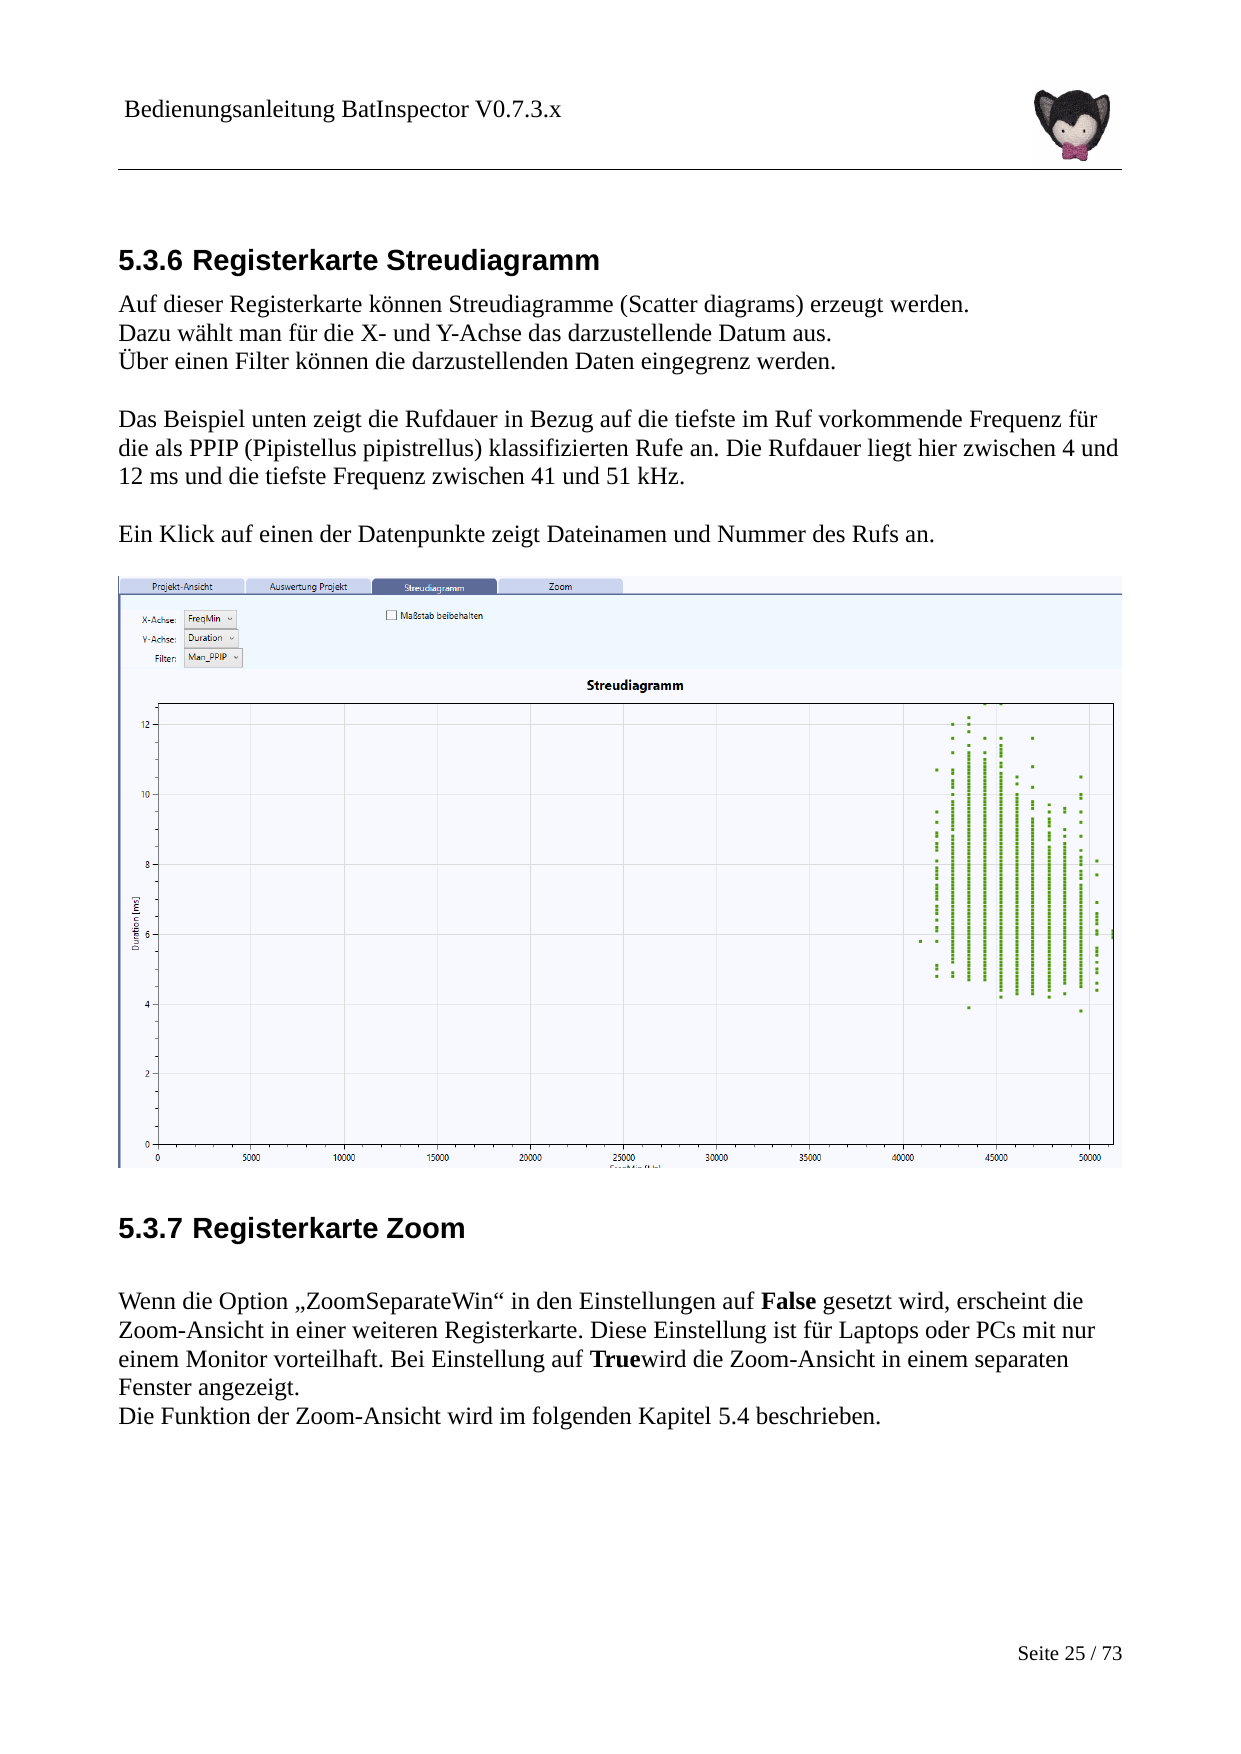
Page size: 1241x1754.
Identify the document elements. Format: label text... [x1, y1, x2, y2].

text Ein Klick auf einen der Datenpunkte zeigt Dateinamen und Nummer des Rufs an. [118, 519, 1122, 548]
picture [118, 576, 1123, 1168]
text Über einen Filter können die darzustellenden Daten eingegrenz werden. [118, 346, 1122, 375]
subtitle Registerkarte Streudiagramm [118, 243, 1122, 276]
subtitle Registerkarte Zoom [118, 1211, 1122, 1245]
text Auf dieser Registerkarte können Streudiagramme (Scatter diagrams) erzeugt werden. [118, 289, 1122, 318]
text Die Funktion der Zoom-Ansicht wird im folgenden Kapitel 5.4 beschrieben. [118, 1401, 1122, 1430]
text Das Beispiel unten zeigt die Rufdauer in Bezug auf die tiefste im Ruf vorkommende Frequenz für die als PPIP (Pipistellus pipistrellus) klassifizierten Rufe an. Die Rufdauer liegt hier zwischen 4 und 12 ms und die tiefste Frequenz zwischen 41 und 51 kHz. [118, 404, 1122, 490]
text Dazu wählt man für die X- und Y-Achse das darzustellende Datum aus. [118, 318, 1122, 346]
text Wenn die Option „ZoomSeparateWin“ in den Einstellungen auf False gesetzt wird, erscheint die Zoom-Ansicht in einer weiteren Registerkarte. Diese Einstellung ist für Laptops oder PCs mit nur einem Monitor vorteilhaft. Bei Einstellung auf Truewird die Zoom-Ansicht in einem separaten Fenster angezeigt. [118, 1286, 1122, 1401]
picture [1030, 80, 1119, 169]
